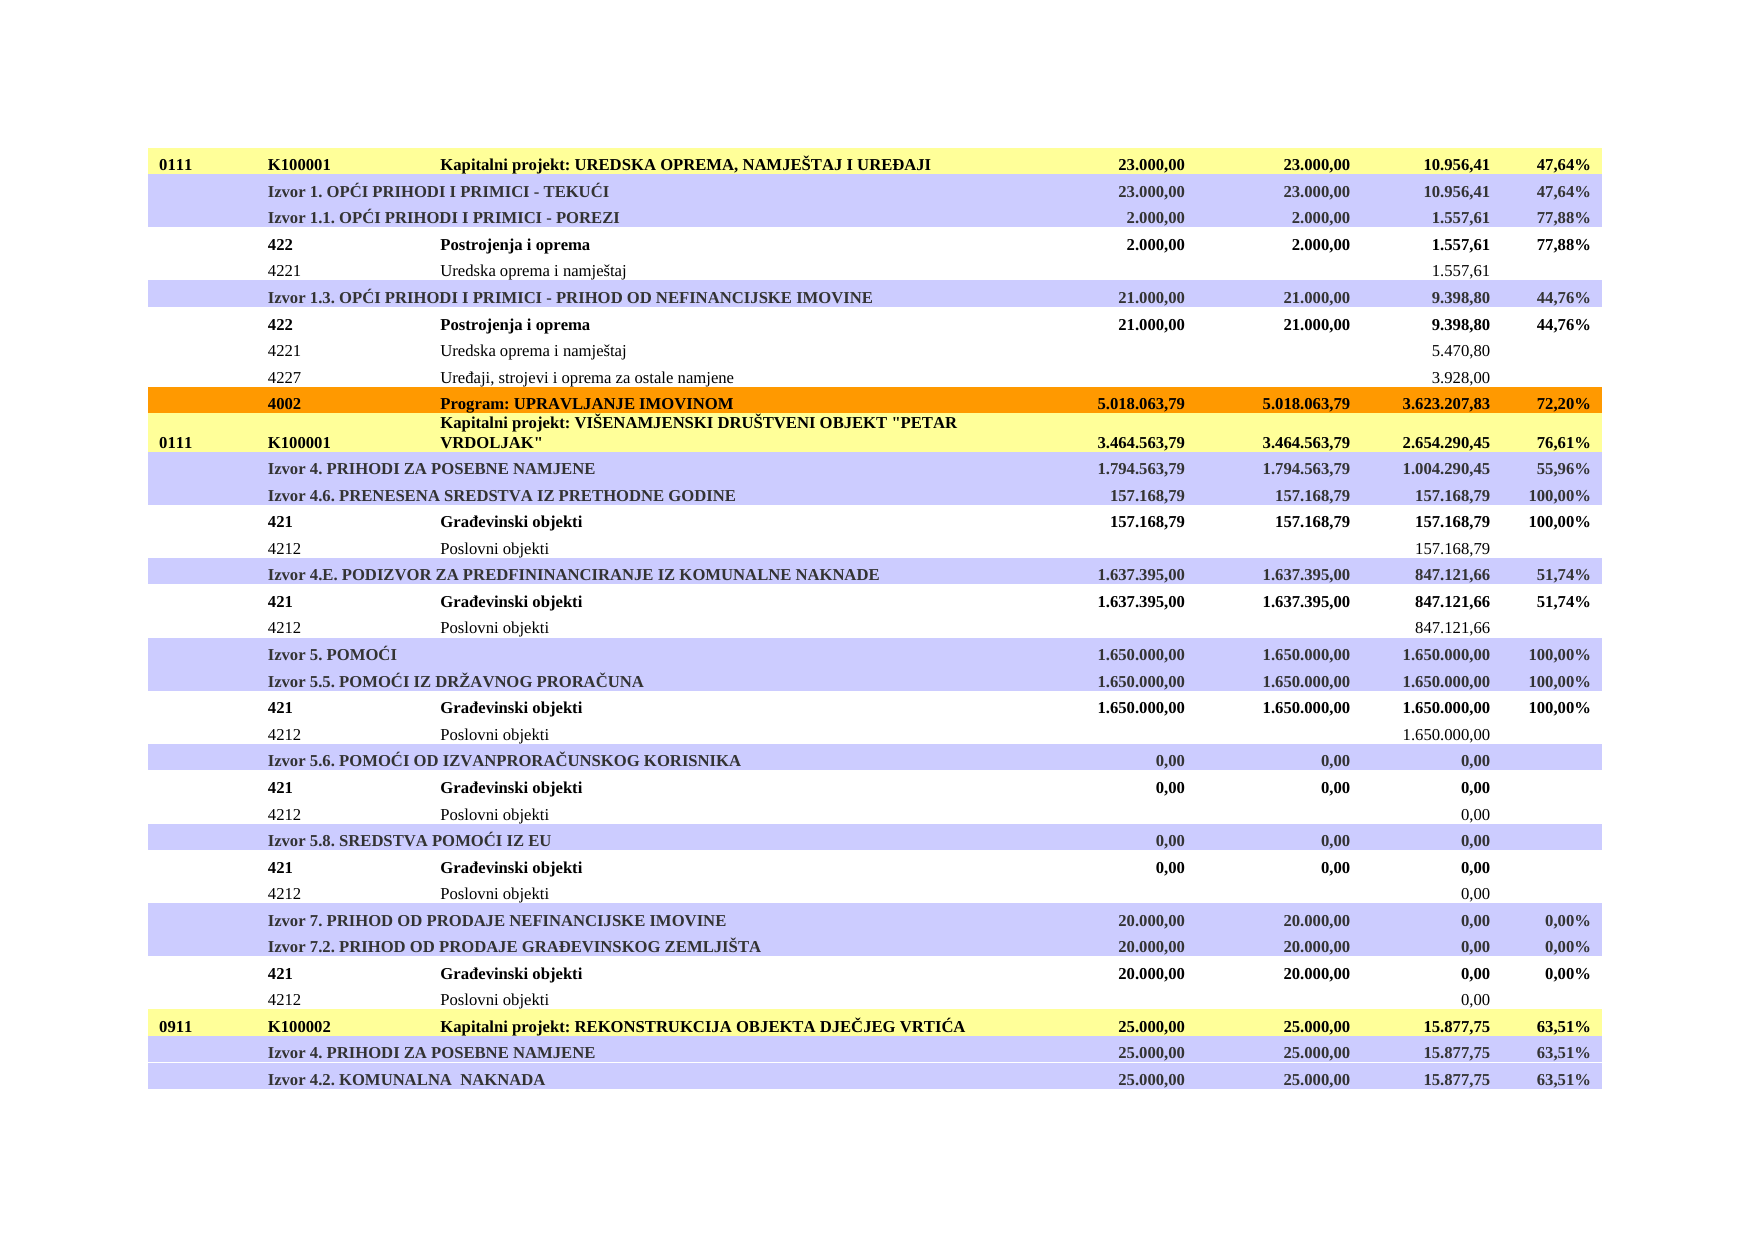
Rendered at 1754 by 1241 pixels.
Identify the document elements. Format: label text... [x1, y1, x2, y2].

table_cell 157.168,79 [1048, 478, 1196, 505]
table_cell [148, 638, 256, 664]
table_cell 1.650.000,00 [1361, 717, 1501, 744]
table_cell 4212 [256, 531, 429, 558]
table_cell 20.000,00 [1196, 956, 1361, 983]
table_cell 77,88% [1501, 227, 1602, 254]
table_cell 9.398,80 [1361, 280, 1501, 307]
table_cell 100,00% [1501, 691, 1602, 717]
table_cell 21.000,00 [1048, 307, 1196, 333]
table_cell [148, 850, 256, 877]
table_cell 847.121,66 [1361, 611, 1501, 637]
table_cell 1.637.395,00 [1196, 558, 1361, 584]
table_cell Građevinski objekti [429, 505, 1048, 531]
table_cell Izvor 5. POMOĆI [256, 638, 1048, 664]
table_cell 421 [256, 770, 429, 797]
table_cell 1.637.395,00 [1048, 584, 1196, 611]
table_cell [148, 983, 256, 1009]
table_cell 23.000,00 [1048, 148, 1196, 174]
table_cell [148, 664, 256, 691]
table_cell 421 [256, 584, 429, 611]
table_cell 0,00 [1361, 850, 1501, 877]
table_cell 0,00 [1196, 744, 1361, 770]
table_cell K100002 [256, 1009, 429, 1036]
table_cell [1501, 744, 1602, 770]
table_cell 0,00 [1361, 983, 1501, 1009]
table_cell 2.000,00 [1196, 201, 1361, 227]
table_cell 25.000,00 [1196, 1063, 1361, 1089]
table_cell 0,00 [1048, 824, 1196, 850]
table_cell 100,00% [1501, 505, 1602, 531]
table_cell [1196, 531, 1361, 558]
table_cell [1501, 797, 1602, 823]
table_cell 0,00 [1361, 930, 1501, 956]
table_cell 21.000,00 [1196, 280, 1361, 307]
table_cell [1501, 717, 1602, 744]
table_cell [1048, 360, 1196, 387]
table_cell 1.557,61 [1361, 227, 1501, 254]
table_cell 47,64% [1501, 148, 1602, 174]
table_cell 0,00% [1501, 930, 1602, 956]
table_cell 100,00% [1501, 664, 1602, 691]
table_cell [1196, 334, 1361, 360]
table_cell 4212 [256, 797, 429, 823]
table_cell [148, 930, 256, 956]
table_cell [1048, 983, 1196, 1009]
table_cell 5.470,80 [1361, 334, 1501, 360]
table_cell [1048, 717, 1196, 744]
table_cell [148, 744, 256, 770]
table_cell 1.650.000,00 [1361, 664, 1501, 691]
table_cell Izvor 5.5. POMOĆI IZ DRŽAVNOG PRORAČUNA [256, 664, 1048, 691]
table_cell 25.000,00 [1196, 1036, 1361, 1062]
table_cell 847.121,66 [1361, 584, 1501, 611]
table_cell 23.000,00 [1048, 174, 1196, 201]
table_cell 51,74% [1501, 584, 1602, 611]
table_cell 3.623.207,83 [1361, 387, 1501, 413]
table_cell Izvor 1.1. OPĆI PRIHODI I PRIMICI - POREZI [256, 201, 1048, 227]
table_cell Uredska oprema i namještaj [429, 334, 1048, 360]
table_cell [148, 1063, 256, 1089]
table_cell 1.650.000,00 [1048, 638, 1196, 664]
table_cell [1196, 360, 1361, 387]
table_cell [148, 558, 256, 584]
table_cell [1196, 983, 1361, 1009]
table_cell 0,00% [1501, 903, 1602, 930]
table_cell [148, 334, 256, 360]
table_cell 1.650.000,00 [1196, 691, 1361, 717]
table_cell 0,00 [1361, 770, 1501, 797]
table_cell Kapitalni projekt: REKONSTRUKCIJA OBJEKTA DJEČJEG VRTIĆA [429, 1009, 1048, 1036]
table_cell [1501, 770, 1602, 797]
table_cell 0,00 [1048, 850, 1196, 877]
table_cell 76,61% [1501, 413, 1602, 452]
table_cell [148, 254, 256, 280]
table_cell 3.464.563,79 [1048, 413, 1196, 452]
table_cell [148, 387, 256, 413]
table_cell 100,00% [1501, 638, 1602, 664]
table_cell Građevinski objekti [429, 850, 1048, 877]
table_cell 10.956,41 [1361, 148, 1501, 174]
table_cell 0,00 [1361, 824, 1501, 850]
table_cell 23.000,00 [1196, 174, 1361, 201]
table_cell [148, 505, 256, 531]
table_cell [1048, 254, 1196, 280]
table_cell [1196, 254, 1361, 280]
table_cell 20.000,00 [1048, 903, 1196, 930]
table_cell 3.464.563,79 [1196, 413, 1361, 452]
table_cell 10.956,41 [1361, 174, 1501, 201]
table_cell 4212 [256, 611, 429, 637]
table_cell 1.650.000,00 [1196, 664, 1361, 691]
table_cell 0,00 [1196, 770, 1361, 797]
table_cell [148, 956, 256, 983]
table_cell 0,00% [1501, 956, 1602, 983]
table_cell [1501, 611, 1602, 637]
table_cell 157.168,79 [1361, 531, 1501, 558]
table_cell Građevinski objekti [429, 770, 1048, 797]
table_cell [148, 584, 256, 611]
table_cell [148, 201, 256, 227]
table_cell [1196, 611, 1361, 637]
table_cell [148, 770, 256, 797]
table_cell Program: UPRAVLJANJE IMOVINOM [429, 387, 1048, 413]
table_cell 157.168,79 [1361, 478, 1501, 505]
table_cell 25.000,00 [1196, 1009, 1361, 1036]
table_cell 63,51% [1501, 1036, 1602, 1062]
table_cell 25.000,00 [1048, 1009, 1196, 1036]
table_cell 25.000,00 [1048, 1036, 1196, 1062]
table_cell 0,00 [1048, 744, 1196, 770]
table_cell 51,74% [1501, 558, 1602, 584]
table_cell Postrojenja i oprema [429, 307, 1048, 333]
table_cell [148, 360, 256, 387]
table_cell 1.557,61 [1361, 201, 1501, 227]
table_cell 157.168,79 [1196, 478, 1361, 505]
table_cell 15.877,75 [1361, 1009, 1501, 1036]
table_cell 20.000,00 [1196, 903, 1361, 930]
table_cell Postrojenja i oprema [429, 227, 1048, 254]
table_cell 421 [256, 505, 429, 531]
table_cell 0,00 [1196, 824, 1361, 850]
table_cell Građevinski objekti [429, 691, 1048, 717]
table_cell [1501, 824, 1602, 850]
table_cell 63,51% [1501, 1009, 1602, 1036]
table_cell 1.794.563,79 [1048, 452, 1196, 478]
table_cell 44,76% [1501, 307, 1602, 333]
table_cell [148, 1036, 256, 1062]
table_cell 21.000,00 [1048, 280, 1196, 307]
table_cell 4227 [256, 360, 429, 387]
table_cell 2.000,00 [1048, 201, 1196, 227]
table_cell 157.168,79 [1048, 505, 1196, 531]
table_cell K100001 [256, 413, 429, 452]
table_cell 5.018.063,79 [1048, 387, 1196, 413]
table_cell [148, 717, 256, 744]
table_cell Poslovni objekti [429, 611, 1048, 637]
table_cell 0,00 [1048, 770, 1196, 797]
table_cell 421 [256, 850, 429, 877]
table_cell Poslovni objekti [429, 877, 1048, 903]
table_cell Poslovni objekti [429, 531, 1048, 558]
table_cell 0,00 [1196, 850, 1361, 877]
table_cell 20.000,00 [1048, 930, 1196, 956]
table_cell 4221 [256, 254, 429, 280]
table_cell Izvor 4.2. KOMUNALNA NAKNADA [256, 1063, 1048, 1089]
table_cell 20.000,00 [1196, 930, 1361, 956]
table_cell 1.650.000,00 [1196, 638, 1361, 664]
table_cell [148, 611, 256, 637]
table_cell [148, 824, 256, 850]
table_cell 0,00 [1361, 903, 1501, 930]
table_cell 1.650.000,00 [1361, 691, 1501, 717]
table_cell 72,20% [1501, 387, 1602, 413]
table_cell [148, 797, 256, 823]
table_cell 0,00 [1361, 877, 1501, 903]
table_cell 77,88% [1501, 201, 1602, 227]
table_cell Uredska oprema i namještaj [429, 254, 1048, 280]
table_cell 55,96% [1501, 452, 1602, 478]
table_cell Uređaji, strojevi i oprema za ostale namjene [429, 360, 1048, 387]
table_cell 0,00 [1361, 956, 1501, 983]
table_cell [1048, 334, 1196, 360]
table_cell 1.637.395,00 [1196, 584, 1361, 611]
table_cell 0111 [148, 413, 256, 452]
table_cell 1.650.000,00 [1361, 638, 1501, 664]
table_cell 47,64% [1501, 174, 1602, 201]
table_cell [1196, 717, 1361, 744]
table_cell [1048, 611, 1196, 637]
table_cell Izvor 5.6. POMOĆI OD IZVANPRORAČUNSKOG KORISNIKA [256, 744, 1048, 770]
table_cell Izvor 4.E. PODIZVOR ZA PREDFININANCIRANJE IZ KOMUNALNE NAKNADE [256, 558, 1048, 584]
table_cell [1196, 877, 1361, 903]
table_cell 422 [256, 227, 429, 254]
table_cell [148, 174, 256, 201]
table_cell Izvor 7.2. PRIHOD OD PRODAJE GRAĐEVINSKOG ZEMLJIŠTA [256, 930, 1048, 956]
table_cell [1501, 531, 1602, 558]
table_cell [1501, 850, 1602, 877]
table_cell [1048, 877, 1196, 903]
table_cell Izvor 7. PRIHOD OD PRODAJE NEFINANCIJSKE IMOVINE [256, 903, 1048, 930]
table_cell [1048, 797, 1196, 823]
table_cell [148, 280, 256, 307]
table_cell [148, 478, 256, 505]
table_cell 0911 [148, 1009, 256, 1036]
table_cell 0,00 [1361, 797, 1501, 823]
table_cell 2.000,00 [1048, 227, 1196, 254]
table_cell 847.121,66 [1361, 558, 1501, 584]
table_cell 4212 [256, 877, 429, 903]
table_cell 63,51% [1501, 1063, 1602, 1089]
table_cell 0,00 [1361, 744, 1501, 770]
table_cell 3.928,00 [1361, 360, 1501, 387]
table_cell 421 [256, 956, 429, 983]
table_cell Građevinski objekti [429, 956, 1048, 983]
table_cell 1.557,61 [1361, 254, 1501, 280]
table_cell [1501, 254, 1602, 280]
table_cell Izvor 1.3. OPĆI PRIHODI I PRIMICI - PRIHOD OD NEFINANCIJSKE IMOVINE [256, 280, 1048, 307]
table_cell Poslovni objekti [429, 797, 1048, 823]
table_cell [148, 227, 256, 254]
table_cell 2.654.290,45 [1361, 413, 1501, 452]
table_cell [148, 307, 256, 333]
table_cell 1.650.000,00 [1048, 691, 1196, 717]
table_cell 157.168,79 [1196, 505, 1361, 531]
table_cell 1.794.563,79 [1196, 452, 1361, 478]
table_cell [1501, 983, 1602, 1009]
table_cell 15.877,75 [1361, 1036, 1501, 1062]
table_cell [148, 691, 256, 717]
table_cell [1048, 531, 1196, 558]
table_cell 157.168,79 [1361, 505, 1501, 531]
table_cell 1.650.000,00 [1048, 664, 1196, 691]
table_cell Poslovni objekti [429, 717, 1048, 744]
table_cell [1196, 797, 1361, 823]
table_cell 1.637.395,00 [1048, 558, 1196, 584]
table_cell Izvor 1. OPĆI PRIHODI I PRIMICI - TEKUĆI [256, 174, 1048, 201]
table_cell 100,00% [1501, 478, 1602, 505]
table_cell [148, 452, 256, 478]
table_cell 9.398,80 [1361, 307, 1501, 333]
table_cell 2.000,00 [1196, 227, 1361, 254]
table_cell Građevinski objekti [429, 584, 1048, 611]
table_cell 21.000,00 [1196, 307, 1361, 333]
table_cell 25.000,00 [1048, 1063, 1196, 1089]
table_cell Kapitalni projekt: VIŠENAMJENSKI DRUŠTVENI OBJEKT "PETAR VRDOLJAK" [429, 413, 1048, 452]
table_cell 4221 [256, 334, 429, 360]
table_cell 44,76% [1501, 280, 1602, 307]
table_cell Izvor 5.8. SREDSTVA POMOĆI IZ EU [256, 824, 1048, 850]
table_cell [1501, 360, 1602, 387]
table_cell 5.018.063,79 [1196, 387, 1361, 413]
table_cell Izvor 4. PRIHODI ZA POSEBNE NAMJENE [256, 1036, 1048, 1062]
table_cell 4212 [256, 983, 429, 1009]
table_cell [148, 531, 256, 558]
table_cell Izvor 4. PRIHODI ZA POSEBNE NAMJENE [256, 452, 1048, 478]
table_cell 1.004.290,45 [1361, 452, 1501, 478]
table_cell [148, 877, 256, 903]
table_cell Poslovni objekti [429, 983, 1048, 1009]
table_cell Kapitalni projekt: UREDSKA OPREMA, NAMJEŠTAJ I UREĐAJI [429, 148, 1048, 174]
table_cell [148, 903, 256, 930]
table_cell 0111 [148, 148, 256, 174]
table_cell 422 [256, 307, 429, 333]
table_cell 23.000,00 [1196, 148, 1361, 174]
table_cell 20.000,00 [1048, 956, 1196, 983]
table_cell 4002 [256, 387, 429, 413]
table_cell Izvor 4.6. PRENESENA SREDSTVA IZ PRETHODNE GODINE [256, 478, 1048, 505]
table_cell [1501, 334, 1602, 360]
table_cell 15.877,75 [1361, 1063, 1501, 1089]
table_cell K100001 [256, 148, 429, 174]
table_cell 421 [256, 691, 429, 717]
table_cell 4212 [256, 717, 429, 744]
table_cell [1501, 877, 1602, 903]
